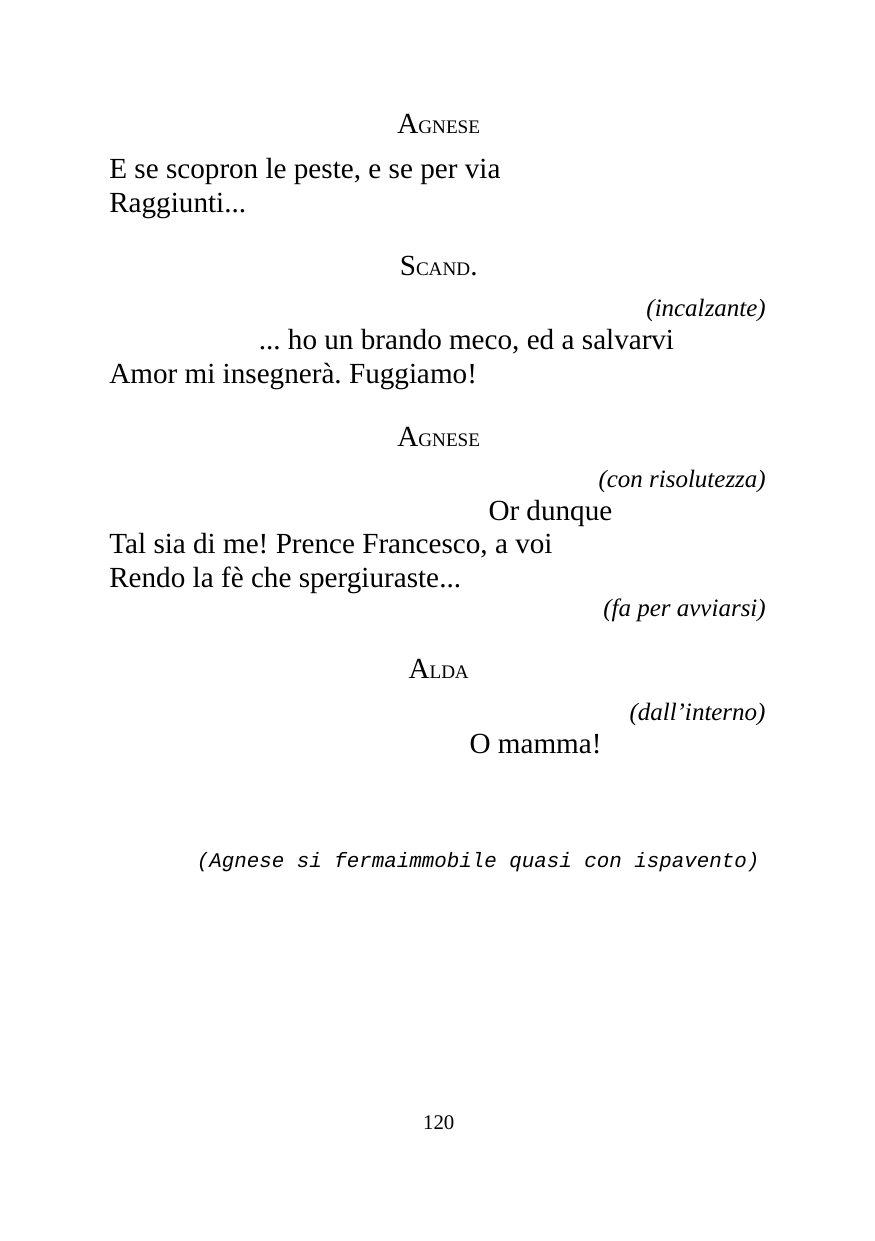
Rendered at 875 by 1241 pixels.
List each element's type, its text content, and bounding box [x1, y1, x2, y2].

text (Agnese si fermaimmobile quasi con ispavento) [109, 850, 768, 874]
text (dall’interno) [404, 697, 768, 726]
text Raggiunti... [109, 185, 768, 219]
text Scand. [109, 248, 768, 282]
text Rendo la fè che spergiuraste... [109, 560, 768, 593]
text (con risolutezza) [404, 464, 768, 493]
text (incalzante) [404, 293, 768, 322]
text Or dunque [488, 493, 768, 526]
text Agnese [109, 419, 768, 452]
text Alda [109, 652, 768, 685]
text Agnese [109, 106, 768, 140]
text E se scopron le peste, e se per via [109, 152, 768, 185]
text ... ho un brando meco, ed a salvarvi [258, 322, 768, 356]
text O mamma! [469, 726, 768, 759]
text (fa per avviarsi) [404, 593, 768, 622]
text Tal sia di me! Prence Francesco, a voi [109, 526, 768, 560]
text Amor mi insegnerà. Fuggiamo! [109, 356, 768, 389]
